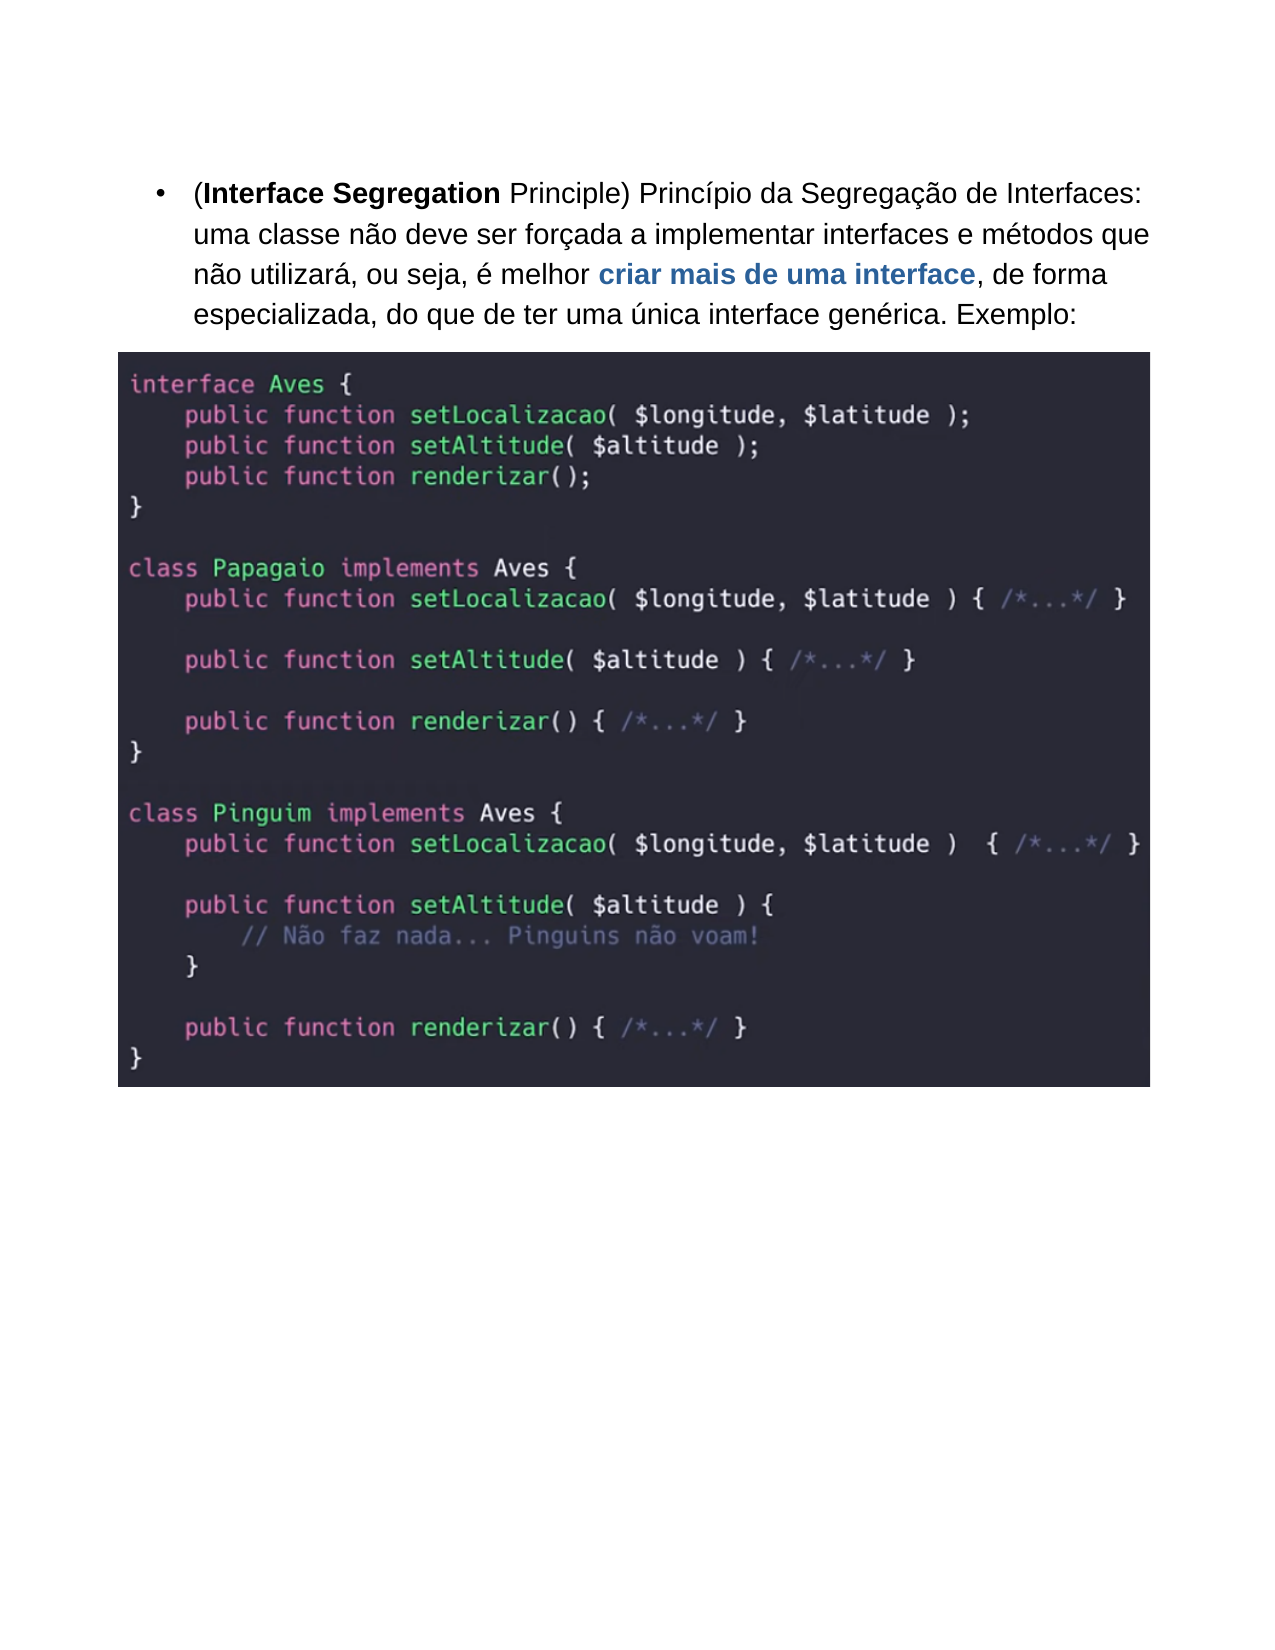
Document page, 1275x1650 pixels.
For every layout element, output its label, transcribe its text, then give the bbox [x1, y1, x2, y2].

picture [118, 352, 1150, 1087]
list (Interface Segregation Principle) Princípio da Segregação de Interfaces: uma classe não deve ser forçada a implementar interfaces e métodos que não utilizará, ou seja, é melhor criar mais de uma interface, de forma especializada, do que de ter uma única interface genérica. Exemplo: [156, 176, 1157, 331]
